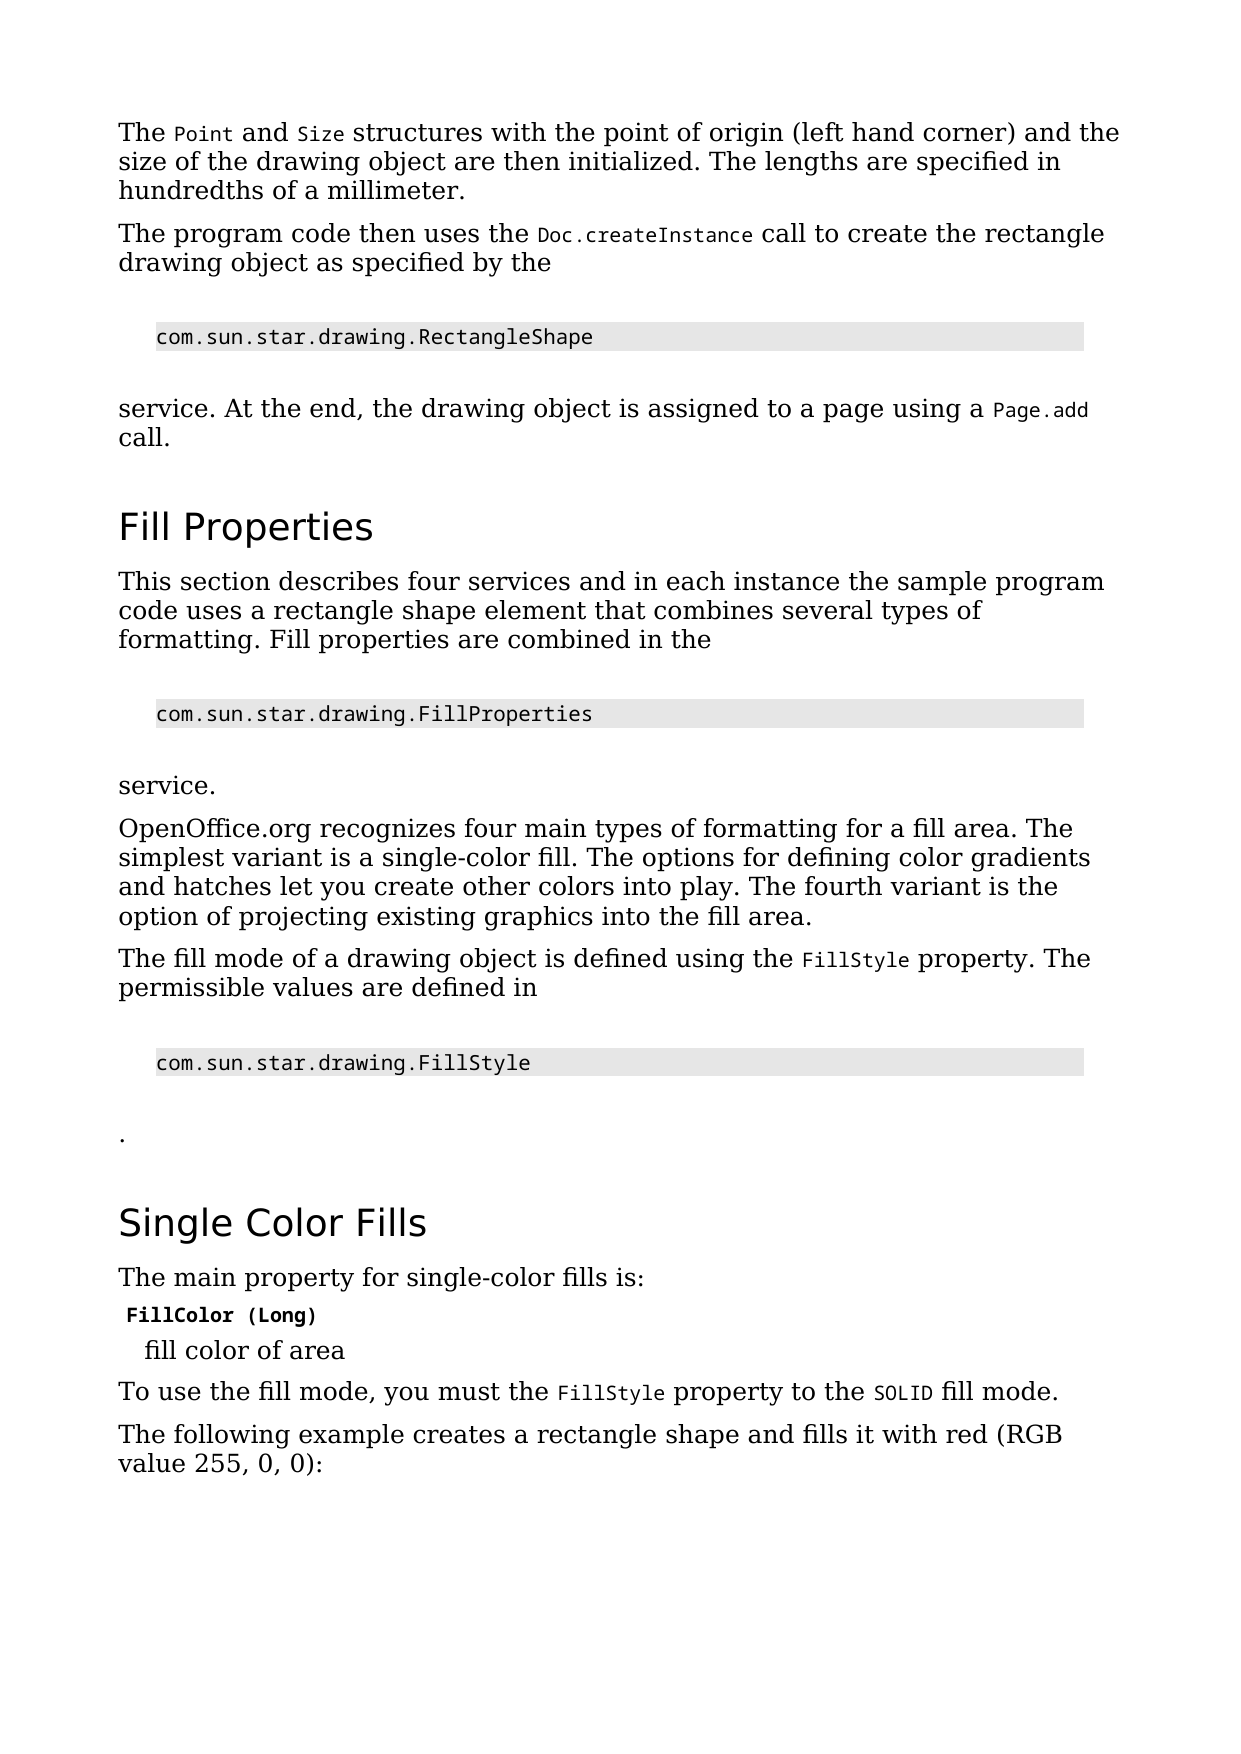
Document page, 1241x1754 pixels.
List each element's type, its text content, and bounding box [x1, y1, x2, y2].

text com.sun.star.drawing.FillProperties [156, 699, 1084, 728]
text The following example creates a rectangle shape and fills it with red (RGB value 255, 0, 0): [118, 1420, 1122, 1479]
text This section describes four services and in each instance the sample program code uses a rectangle shape element that combines several types of formatting. Fill properties are combined in the [118, 567, 1122, 654]
text The program code then uses the Doc.createInstance call to create the rectangle drawing object as specified by the [118, 219, 1122, 277]
subtitle Fill Properties [118, 505, 1122, 549]
text com.sun.star.drawing.RectangleShape [156, 322, 1084, 351]
list fill color of area [136, 1336, 1122, 1366]
subtitle Single Color Fills [118, 1201, 1122, 1245]
text The Point and Size structures with the point of origin (left hand corner) and the size of the drawing object are then initialized. The lengths are specified in hundredths of a millimeter. [118, 118, 1122, 206]
text The main property for single-color fills is: [118, 1263, 1122, 1292]
text OpenOffice.org recognizes four main types of formatting for a fill area. The simplest variant is a single-color fill. The options for defining color gradients and hatches let you create other colors into play. The fourth variant is the option of projecting existing graphics into the fill area. [118, 814, 1122, 931]
text To use the fill mode, you must the FillStyle property to the SOLID fill mode. [118, 1378, 1122, 1407]
text service. At the end, the drawing object is assigned to a page using a Page.add call. [118, 394, 1122, 453]
text The fill mode of a drawing object is defined using the FillStyle property. The permissible values are defined in [118, 944, 1122, 1003]
list FillColor (Long) [118, 1300, 1122, 1329]
text service. [118, 771, 1122, 801]
text com.sun.star.drawing.FillStyle [156, 1048, 1084, 1076]
text . [118, 1120, 1122, 1149]
